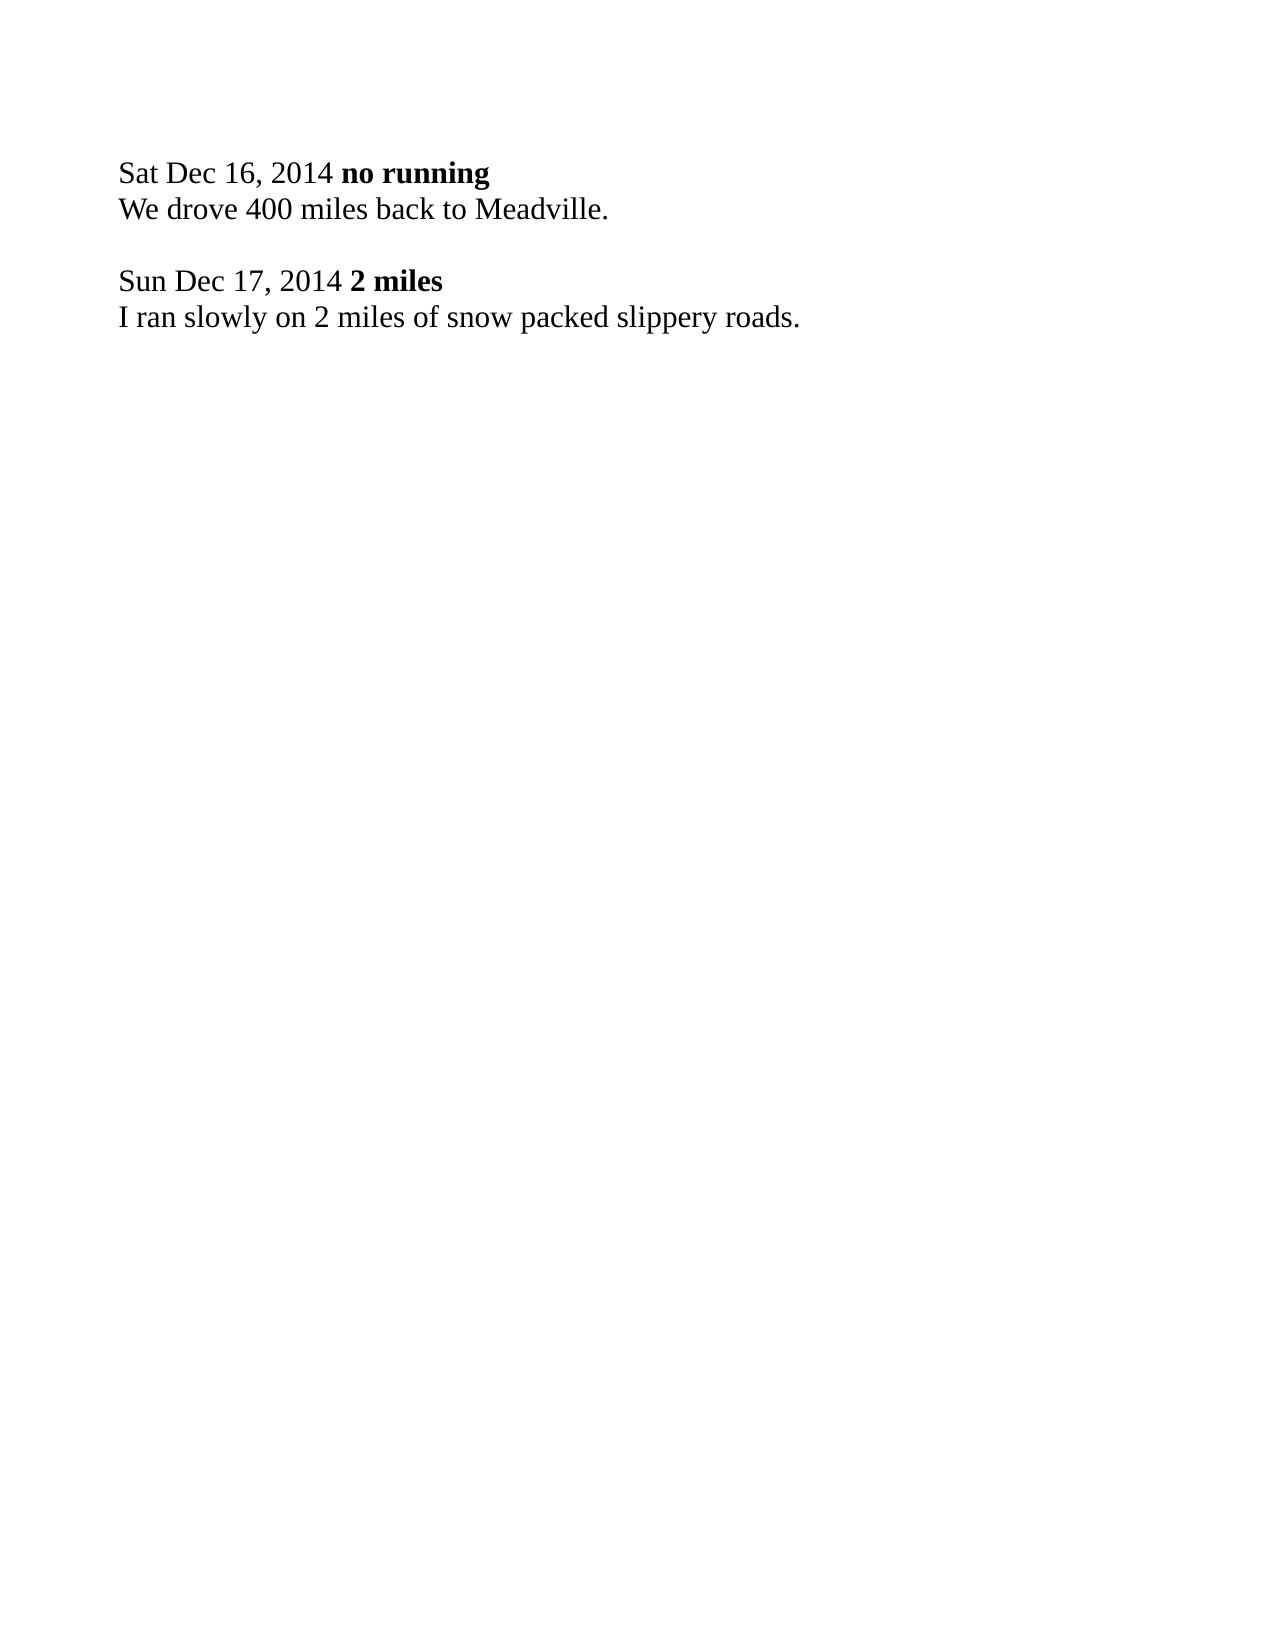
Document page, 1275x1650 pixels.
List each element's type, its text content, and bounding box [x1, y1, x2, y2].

text I ran slowly on 2 miles of snow packed slippery roads. [118, 298, 1161, 334]
text Sun Dec 17, 2014 2 miles [118, 262, 1161, 298]
text Sat Dec 16, 2014 no running [118, 154, 1161, 190]
text We drove 400 miles back to Meadville. [118, 190, 1161, 226]
